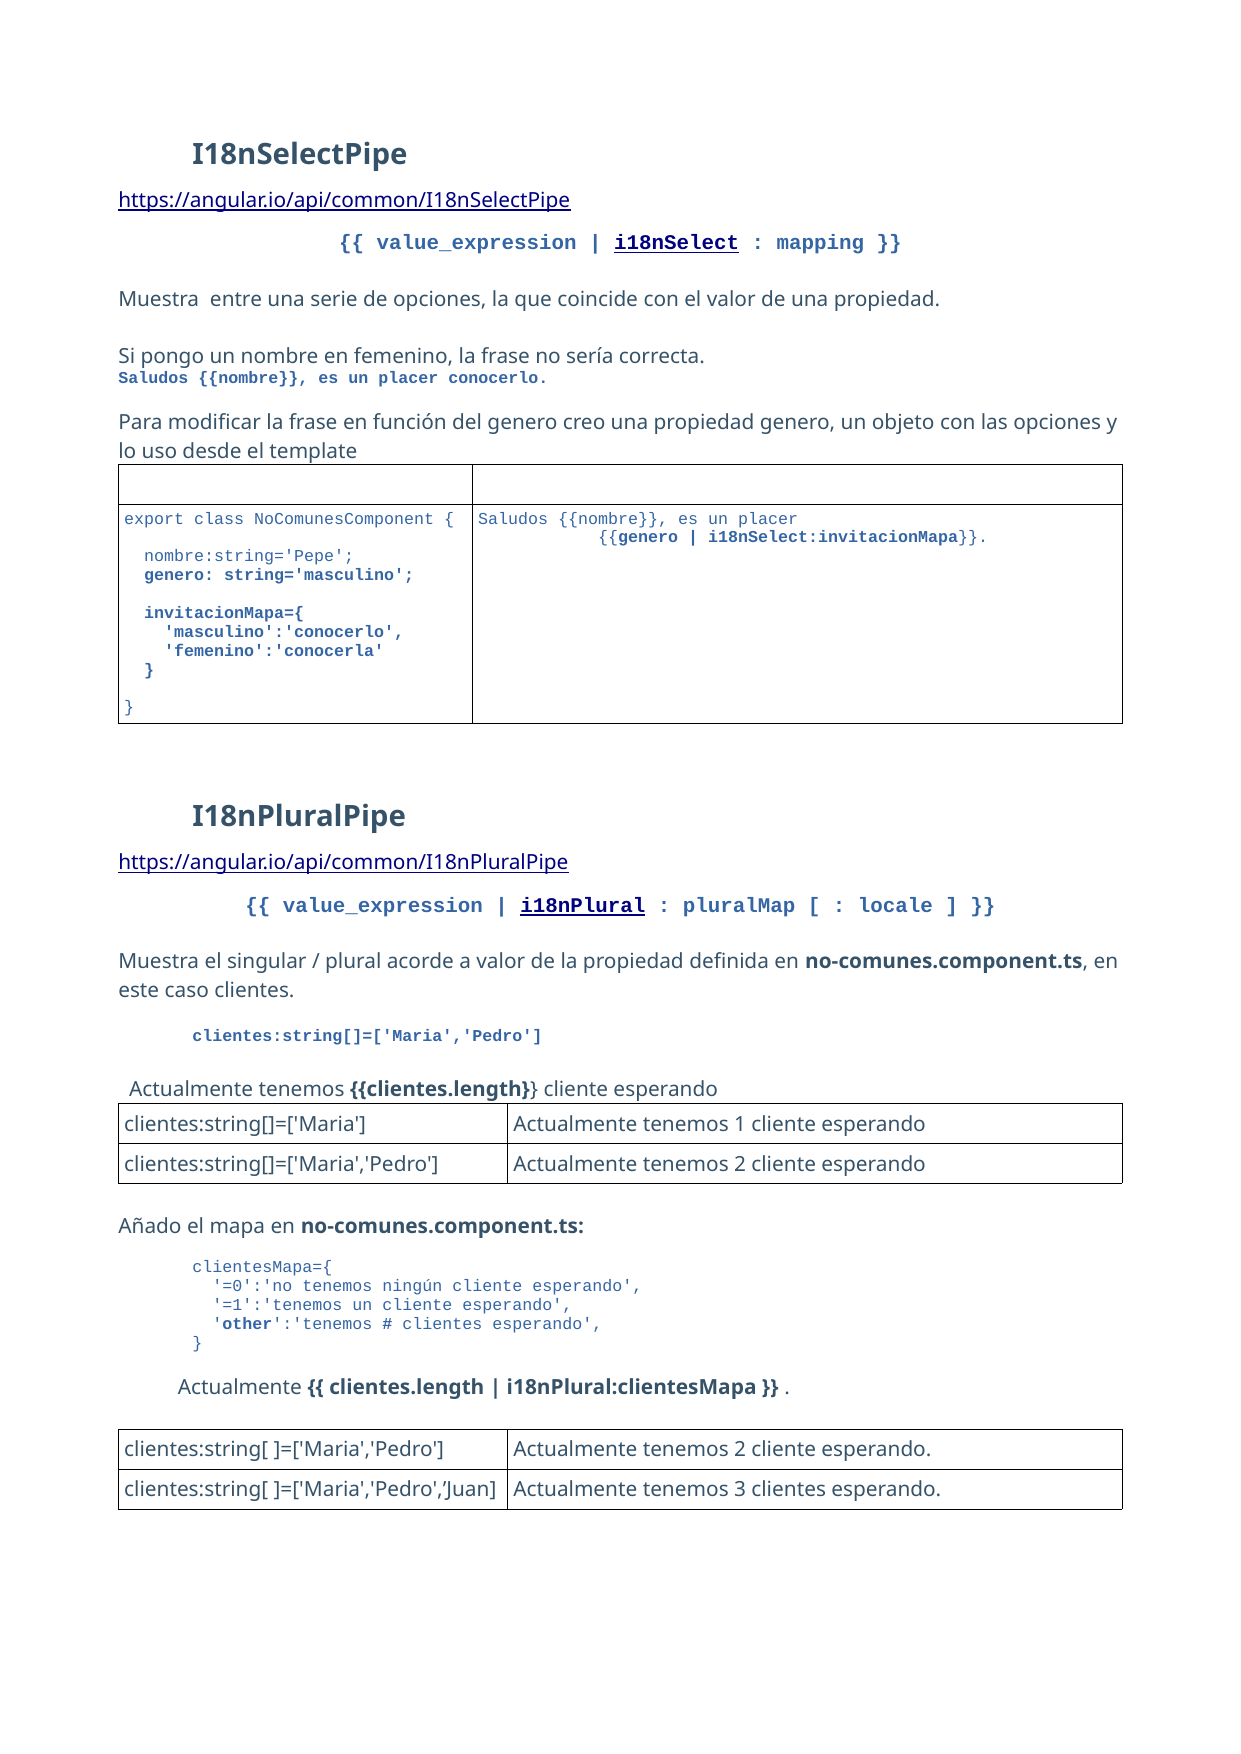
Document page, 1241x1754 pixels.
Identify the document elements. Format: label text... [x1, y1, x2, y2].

table_cell Actualmente tenemos 3 clientes esperando. [508, 1470, 1122, 1509]
text https://angular.io/api/common/I18nSelectPipe [118, 185, 1122, 214]
text Muestra entre una serie de opciones, la que coincide con el valor de una propiedad. [118, 284, 1122, 313]
text '=1':'tenemos un cliente esperando', [192, 1296, 1122, 1315]
text } [192, 1334, 1122, 1353]
table_header [473, 465, 1122, 504]
table_header Actualmente tenemos 1 cliente esperando [508, 1104, 1122, 1143]
text Actualmente {{ clientes.length | i18nPlural:clientesMapa }} . [118, 1372, 1122, 1400]
text Si pongo un nombre en femenino, la frase no sería correcta. [118, 341, 1122, 370]
text Saludos {{nombre}}, es un placer conocerlo. [118, 370, 1122, 389]
table_header [119, 465, 472, 504]
table_header clientes:string[]=['Maria'] [119, 1104, 507, 1143]
text {{ value_expression | i18nSelect : mapping }} [118, 232, 1122, 256]
table_cell clientes:string[ ]=['Maria','Pedro',’Juan] [119, 1470, 507, 1509]
text '=0':'no tenemos ningún cliente esperando', [192, 1278, 1122, 1296]
table_cell Actualmente tenemos 2 cliente esperando [508, 1144, 1122, 1183]
table_cell clientes:string[]=['Maria','Pedro'] [119, 1144, 507, 1183]
table_header clientes:string[ ]=['Maria','Pedro'] [119, 1430, 507, 1469]
subtitle I18nSelectPipe [118, 133, 1122, 173]
text clientes:string[]=['Maria','Pedro'] [192, 1027, 1122, 1046]
text Actualmente tenemos {{clientes.length}} cliente esperando [118, 1074, 1122, 1103]
subtitle I18nPluralPipe [118, 795, 1122, 835]
table_header Actualmente tenemos 2 cliente esperando. [508, 1430, 1122, 1469]
text clientesMapa={ [192, 1259, 1122, 1278]
table_cell Saludos {{nombre}}, es un placer {{genero | i18nSelect:invitacionMapa}}. [473, 505, 1122, 723]
table_cell export class NoComunesComponent { nombre:string='Pepe'; genero: string='masculino'; invitacionMapa={ 'masculino':'conocerlo', 'femenino':'conocerla' } } [119, 505, 472, 723]
text Añado el mapa en no-comunes.component.ts: [118, 1211, 1122, 1240]
text Para modificar la frase en función del genero creo una propiedad genero, un objeto con las opciones y lo uso desde el template [118, 407, 1122, 464]
text https://angular.io/api/common/I18nPluralPipe [118, 847, 1122, 876]
text 'other':'tenemos # clientes esperando', [192, 1315, 1122, 1334]
text Muestra el singular / plural acorde a valor de la propiedad definida en no-comunes.component.ts, en este caso clientes. [118, 947, 1122, 1003]
text {{ value_expression | i18nPlural : pluralMap [ : locale ] }} [118, 894, 1122, 918]
